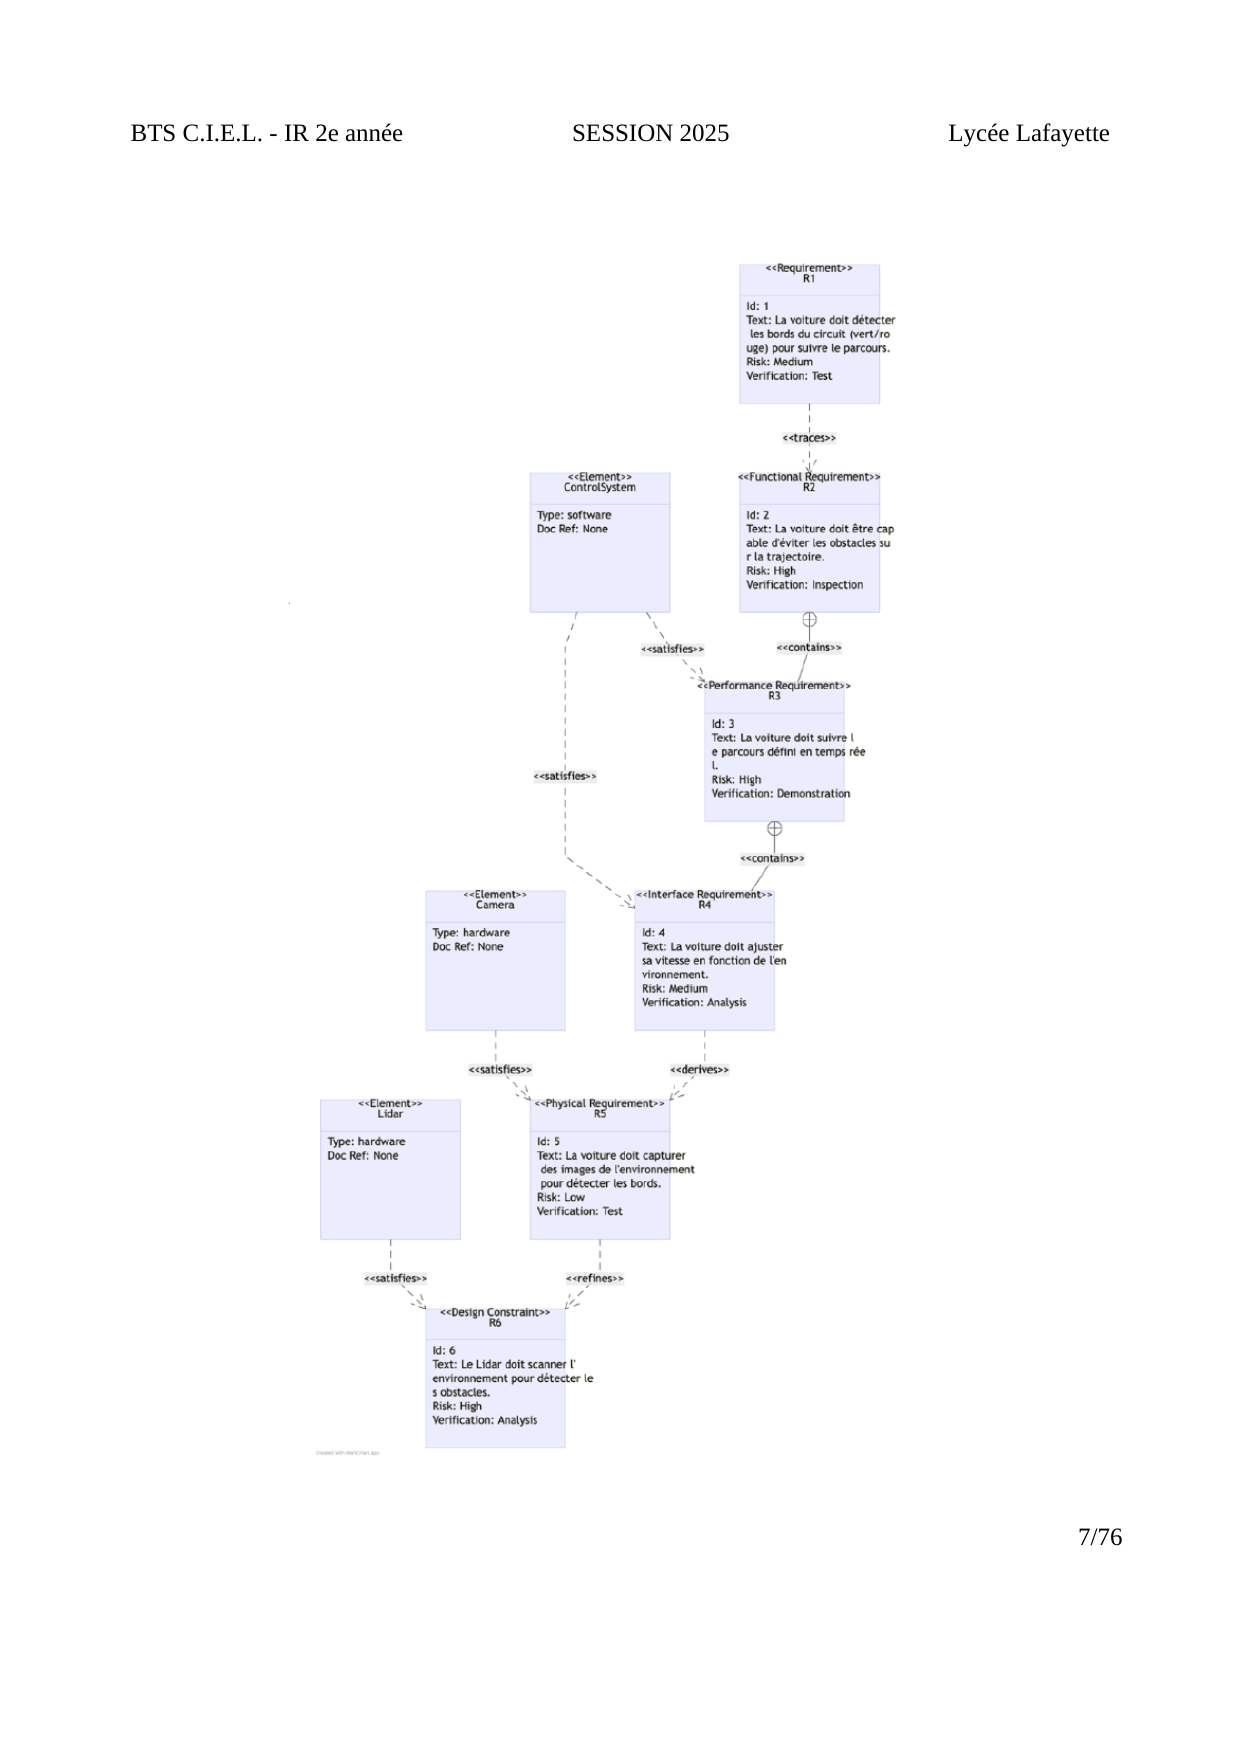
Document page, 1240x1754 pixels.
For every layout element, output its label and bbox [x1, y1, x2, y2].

picture [289, 228, 952, 1467]
